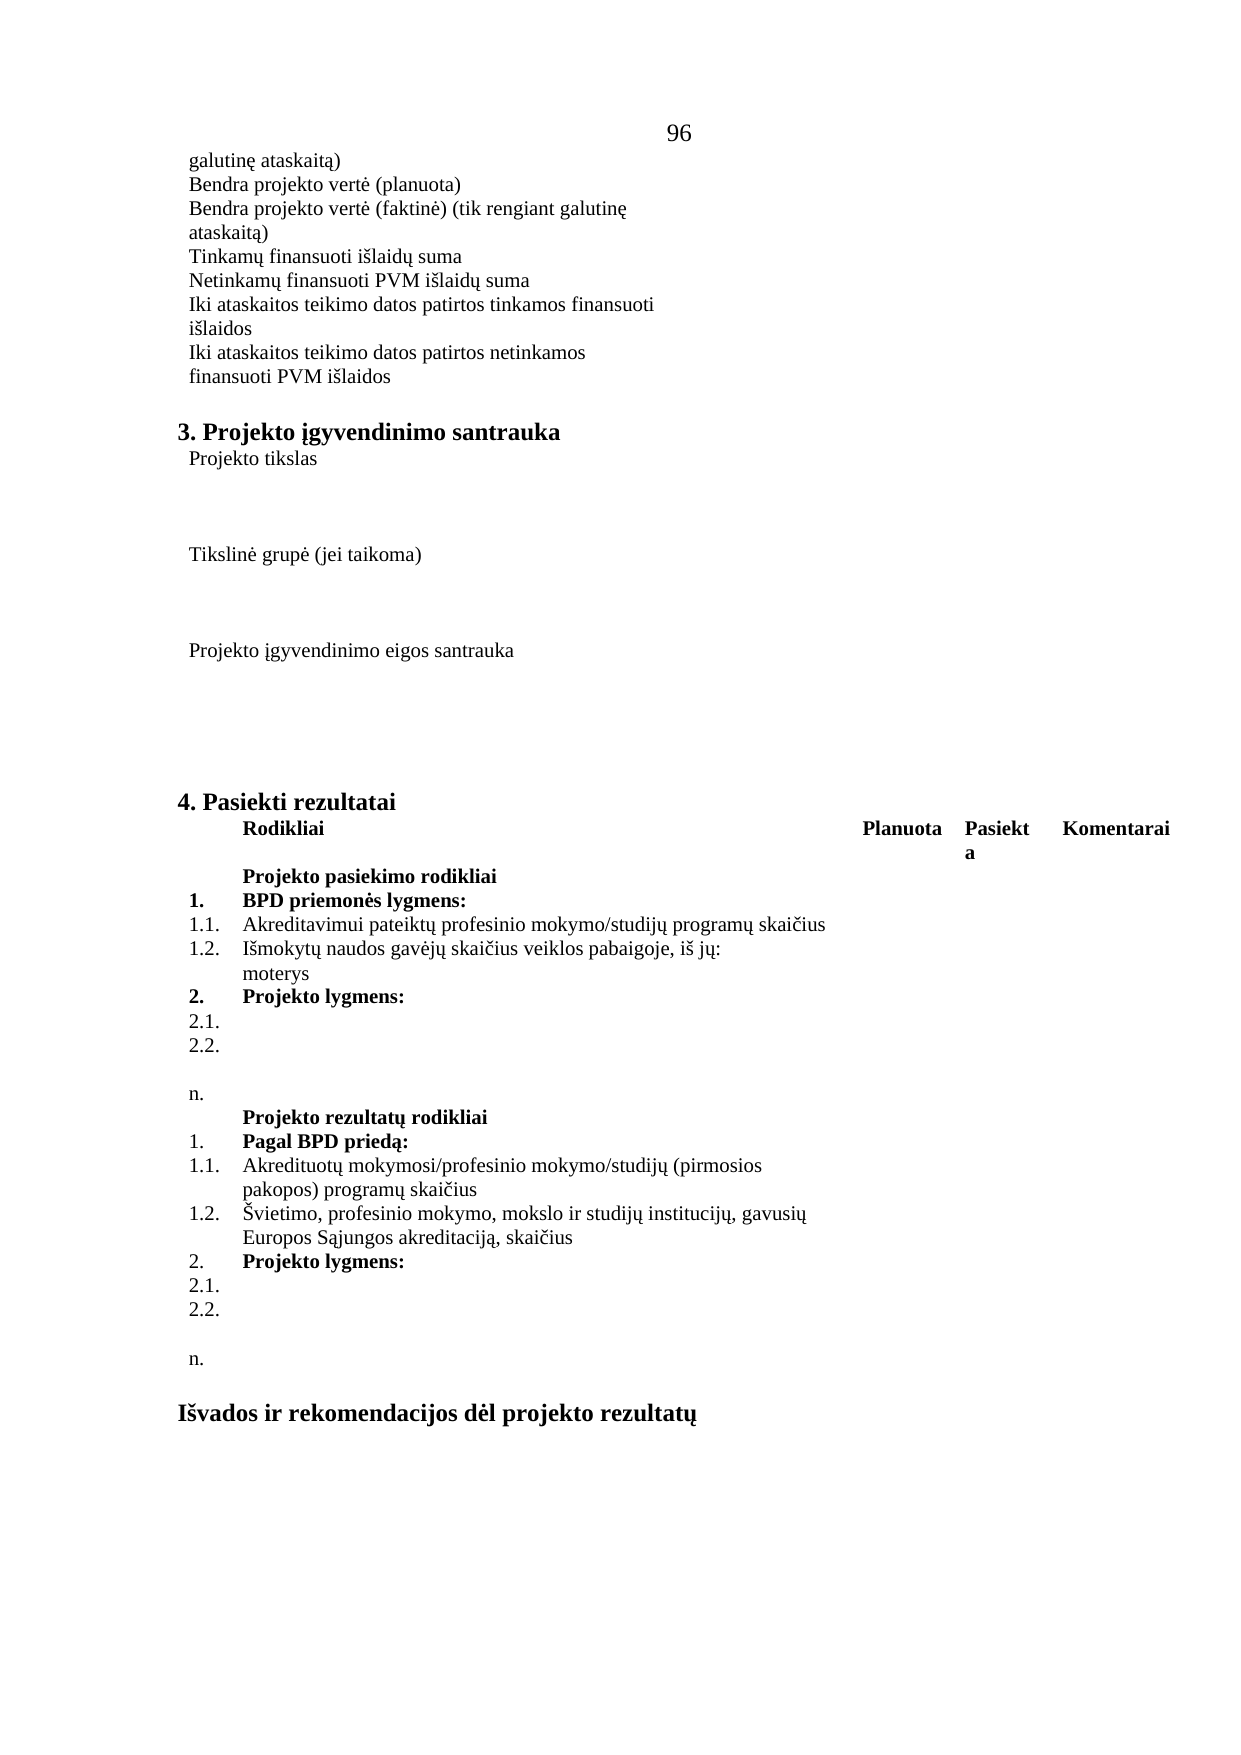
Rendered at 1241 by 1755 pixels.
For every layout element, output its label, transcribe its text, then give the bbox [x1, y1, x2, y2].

table_cell [851, 936, 953, 960]
table_cell [953, 888, 1051, 912]
table_cell 2.2. [177, 1297, 231, 1321]
table_header Komentarai [1051, 816, 1181, 864]
table_cell [231, 1273, 851, 1297]
table_cell [1051, 1009, 1181, 1033]
table_cell Projekto lygmens: [231, 1249, 851, 1273]
table_cell [953, 1129, 1051, 1153]
table_cell [953, 1201, 1051, 1249]
table_cell [1051, 888, 1181, 912]
table_cell [231, 1033, 851, 1057]
table_cell [1051, 1273, 1181, 1297]
table_cell 2.1. [177, 1009, 231, 1033]
table_cell [1051, 1249, 1181, 1273]
table_cell [1051, 936, 1181, 960]
table_cell [674, 196, 1181, 244]
table_header Planuota [851, 816, 953, 864]
table_cell [953, 1009, 1051, 1033]
table_cell [177, 864, 231, 888]
table_cell [851, 1129, 953, 1153]
table_cell [953, 1273, 1051, 1297]
table_cell [674, 292, 1181, 340]
table_cell [851, 1153, 953, 1201]
table_cell [953, 1057, 1051, 1081]
table_cell [1051, 1345, 1181, 1369]
table_cell [1051, 1081, 1181, 1105]
table_cell [953, 1153, 1051, 1201]
table_cell [851, 912, 953, 936]
table_cell 1.1. [177, 912, 231, 936]
table_cell [1051, 1129, 1181, 1153]
text 3. Projekto įgyvendinimo santrauka [177, 417, 1181, 446]
table_cell [674, 268, 1181, 292]
table_cell [231, 1057, 851, 1081]
table_cell [1051, 985, 1181, 1008]
table_cell [953, 936, 1051, 960]
table_cell Projekto rezultatų rodikliai [231, 1105, 851, 1129]
table_cell Išmokytų naudos gavėjų skaičius veiklos pabaigoje, iš jų: [231, 936, 851, 960]
table_cell 1.1. [177, 1153, 231, 1201]
table_cell n. [177, 1345, 231, 1369]
table_cell [851, 1273, 953, 1297]
table_cell 1.2. [177, 936, 231, 960]
table_cell Iki ataskaitos teikimo datos patirtos netinkamos finansuoti PVM išlaidos [177, 340, 674, 388]
table_cell [851, 985, 953, 1008]
table_cell [851, 1057, 953, 1081]
table_cell [851, 1321, 953, 1345]
table_cell Akredituotų mokymosi/profesinio mokymo/studijų (pirmosios pakopos) programų skaičius [231, 1153, 851, 1201]
table_header Rodikliai [231, 816, 851, 864]
table_cell [231, 1081, 851, 1105]
table_cell [953, 1249, 1051, 1273]
table_cell Bendra projekto vertė (planuota) [177, 172, 674, 196]
table_cell [851, 1105, 953, 1129]
table_cell 2. [177, 1249, 231, 1273]
table_cell [1051, 864, 1181, 888]
table_cell [953, 1033, 1051, 1057]
table_cell 2. [177, 985, 231, 1008]
table_cell [953, 864, 1051, 888]
table_cell [1051, 1105, 1181, 1129]
table_cell [177, 1321, 231, 1345]
table_cell galutinę ataskaitą) [177, 148, 674, 172]
table_cell [1051, 1297, 1181, 1321]
table_cell [953, 960, 1051, 984]
table_cell Pagal BPD priedą: [231, 1129, 851, 1153]
table_cell n. [177, 1081, 231, 1105]
table_cell Netinkamų finansuoti PVM išlaidų suma [177, 268, 674, 292]
table_header [177, 816, 231, 864]
table_cell [953, 1081, 1051, 1105]
table_cell [953, 1297, 1051, 1321]
table_cell [851, 1201, 953, 1249]
table_cell Akreditavimui pateiktų profesinio mokymo/studijų programų skaičius [231, 912, 851, 936]
table_cell [231, 1345, 851, 1369]
table_cell [851, 1033, 953, 1057]
table_cell BPD priemonės lygmens: [231, 888, 851, 912]
table_cell [674, 244, 1181, 268]
table_cell [1051, 1153, 1181, 1201]
table_cell [177, 1057, 231, 1081]
table_cell [851, 1297, 953, 1321]
table_cell [851, 1009, 953, 1033]
table_cell [177, 1105, 231, 1129]
table_cell [851, 1345, 953, 1369]
table_cell [851, 864, 953, 888]
text Išvados ir rekomendacijos dėl projekto rezultatų [177, 1398, 1181, 1427]
table_cell [953, 912, 1051, 936]
table_cell [1051, 1321, 1181, 1345]
table_cell [953, 1105, 1051, 1129]
table_cell Tinkamų finansuoti išlaidų suma [177, 244, 674, 268]
table_cell [851, 960, 953, 984]
table_cell [1051, 1033, 1181, 1057]
table_cell [851, 1081, 953, 1105]
table_cell [674, 340, 1181, 388]
table_cell Švietimo, profesinio mokymo, mokslo ir studijų institucijų, gavusių Europos Sąjungos akreditaciją, skaičius [231, 1201, 851, 1249]
table_cell 2.1. [177, 1273, 231, 1297]
table_cell [177, 960, 231, 984]
table_header Pasiekta [953, 816, 1051, 864]
table_cell [851, 1249, 953, 1273]
text 4. Pasiekti rezultatai [177, 787, 1181, 816]
table_header Projekto tikslas Tikslinė grupė (jei taikoma) Projekto įgyvendinimo eigos santrauka [177, 446, 1181, 758]
table_cell [231, 1297, 851, 1321]
table_cell 1. [177, 888, 231, 912]
table_cell [231, 1009, 851, 1033]
table_cell Projekto pasiekimo rodikliai [231, 864, 851, 888]
table_cell 2.2. [177, 1033, 231, 1057]
table_cell [1051, 960, 1181, 984]
table_cell [674, 172, 1181, 196]
table_cell moterys [231, 960, 851, 984]
table_cell Projekto lygmens: [231, 985, 851, 1008]
table_cell [231, 1321, 851, 1345]
table_cell [1051, 912, 1181, 936]
table_cell Bendra projekto vertė (faktinė) (tik rengiant galutinę ataskaitą) [177, 196, 674, 244]
table_cell [953, 985, 1051, 1008]
table_cell [1051, 1201, 1181, 1249]
table_cell [953, 1345, 1051, 1369]
table_cell 1. [177, 1129, 231, 1153]
table_cell 1.2. [177, 1201, 231, 1249]
table_cell [953, 1321, 1051, 1345]
table_cell [674, 148, 1181, 172]
table_cell Iki ataskaitos teikimo datos patirtos tinkamos finansuoti išlaidos [177, 292, 674, 340]
table_cell [851, 888, 953, 912]
table_cell [1051, 1057, 1181, 1081]
